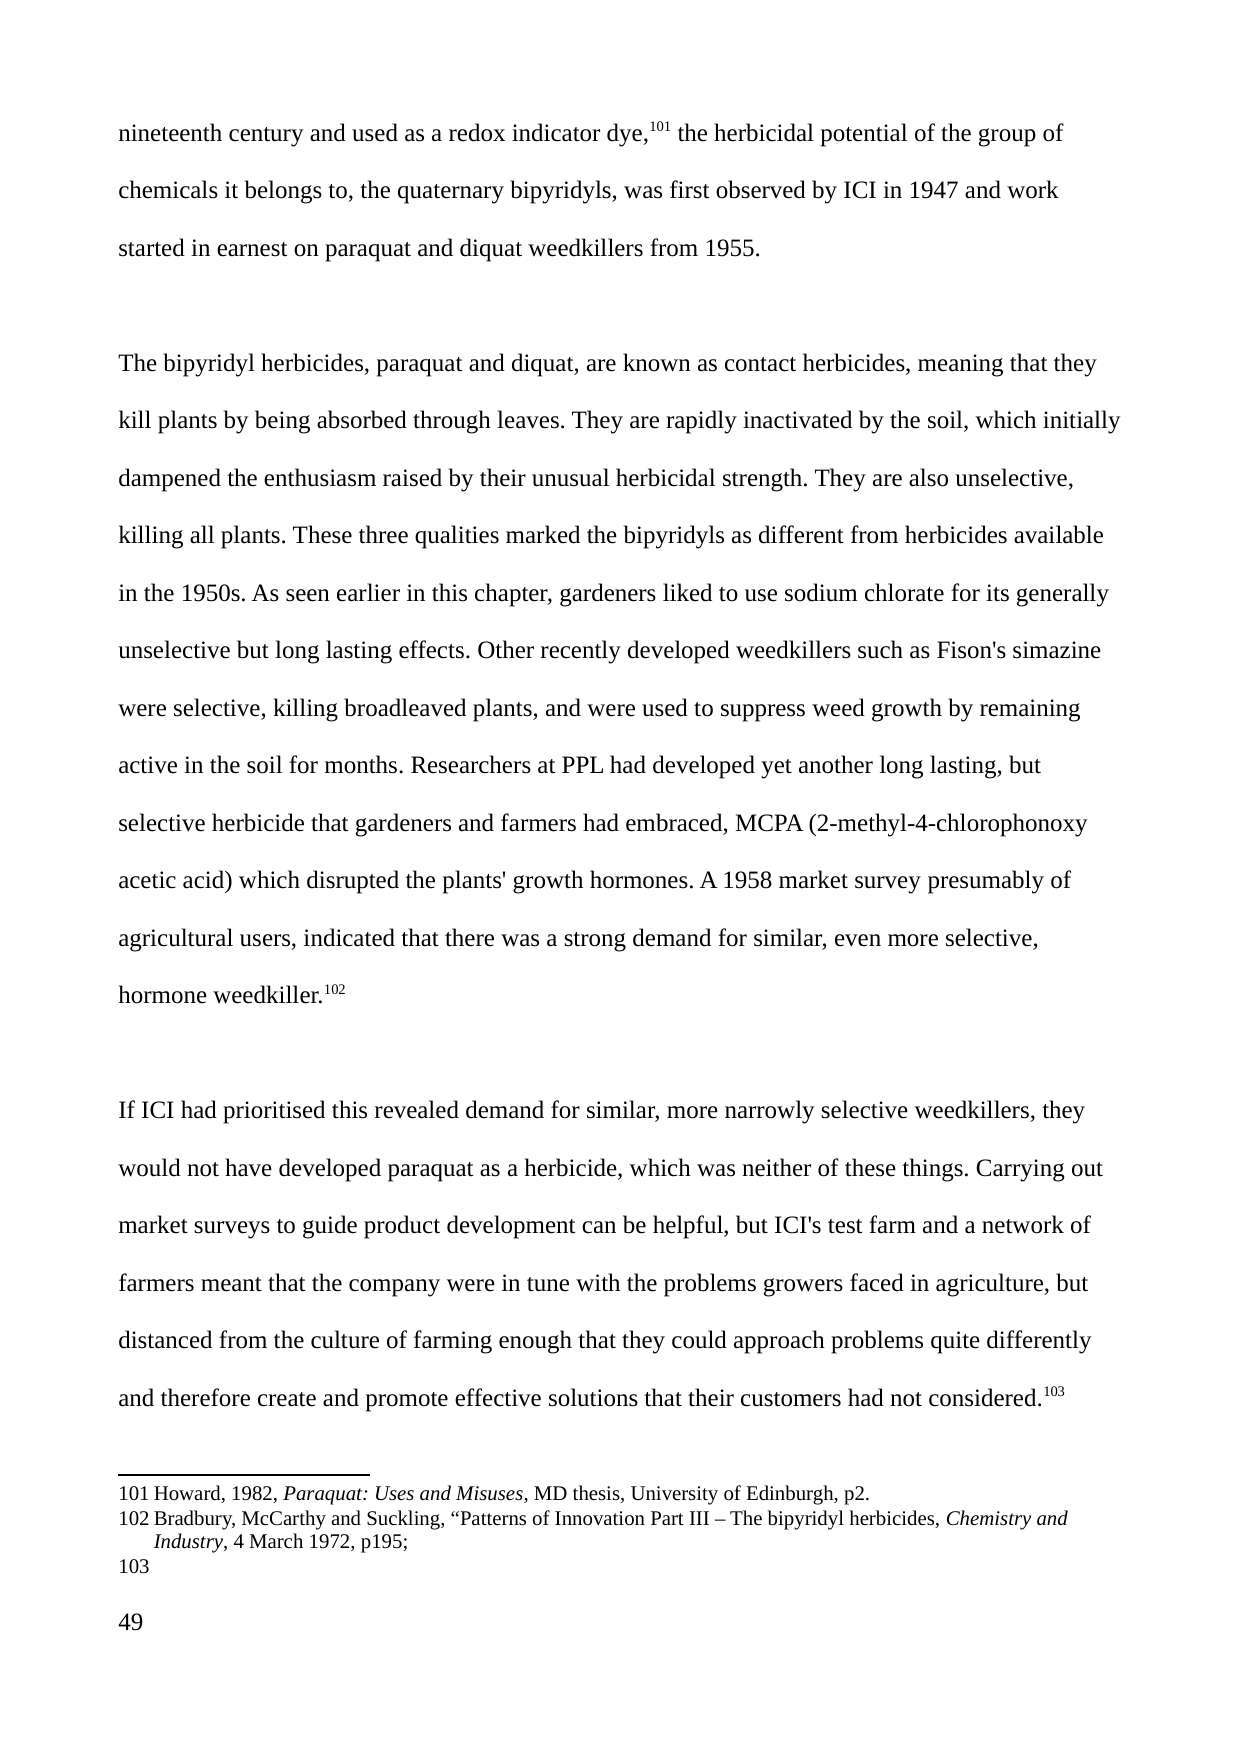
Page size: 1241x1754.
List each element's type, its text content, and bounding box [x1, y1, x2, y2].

text The bipyridyl herbicides, paraquat and diquat, are known as contact herbicides, meaning that they kill plants by being absorbed through leaves. They are rapidly inactivated by the soil, which initially dampened the enthusiasm raised by their unusual herbicidal strength. They are also unselective, killing all plants. These three qualities marked the bipyridyls as different from herbicides available in the 1950s. As seen earlier in this chapter, gardeners liked to use sodium chlorate for its generally unselective but long lasting effects. Other recently developed weedkillers such as Fison's simazine were selective, killing broadleaved plants, and were used to suppress weed growth by remaining active in the soil for months. Researchers at PPL had developed yet another long lasting, but selective herbicide that gardeners and farmers had embraced, MCPA (2-methyl-4-chlorophonoxy acetic acid) which disrupted the plants' growth hormones. A 1958 market survey presumably of agricultural users, indicated that there was a strong demand for similar, even more selective, hormone weedkiller. [118, 348, 1122, 1009]
text Howard, 1982, Paraquat: Uses and Misuses, MD thesis, University of Edinburgh, p2. [118, 1481, 1122, 1505]
text nineteenth century and used as a redox indicator dye, the herbicidal potential of the group of chemicals it belongs to, the quaternary bipyridyls, was first observed by ICI in 1947 and work started in earnest on paraquat and diquat weedkillers from 1955. [118, 118, 1122, 262]
text If ICI had prioritised this revealed demand for similar, more narrowly selective weedkillers, they would not have developed paraquat as a herbicide, which was neither of these things. Carrying out market surveys to guide product development can be helpful, but ICI's test farm and a network of farmers meant that the company were in tune with the problems growers faced in agriculture, but distanced from the culture of farming enough that they could approach problems quite differently and therefore create and promote effective solutions that their customers had not considered. [118, 1096, 1122, 1412]
text Bradbury, McCarthy and Suckling, “Patterns of Innovation Part III – The bipyridyl herbicides, Chemistry and Industry, 4 March 1972, p195; [118, 1505, 1122, 1553]
